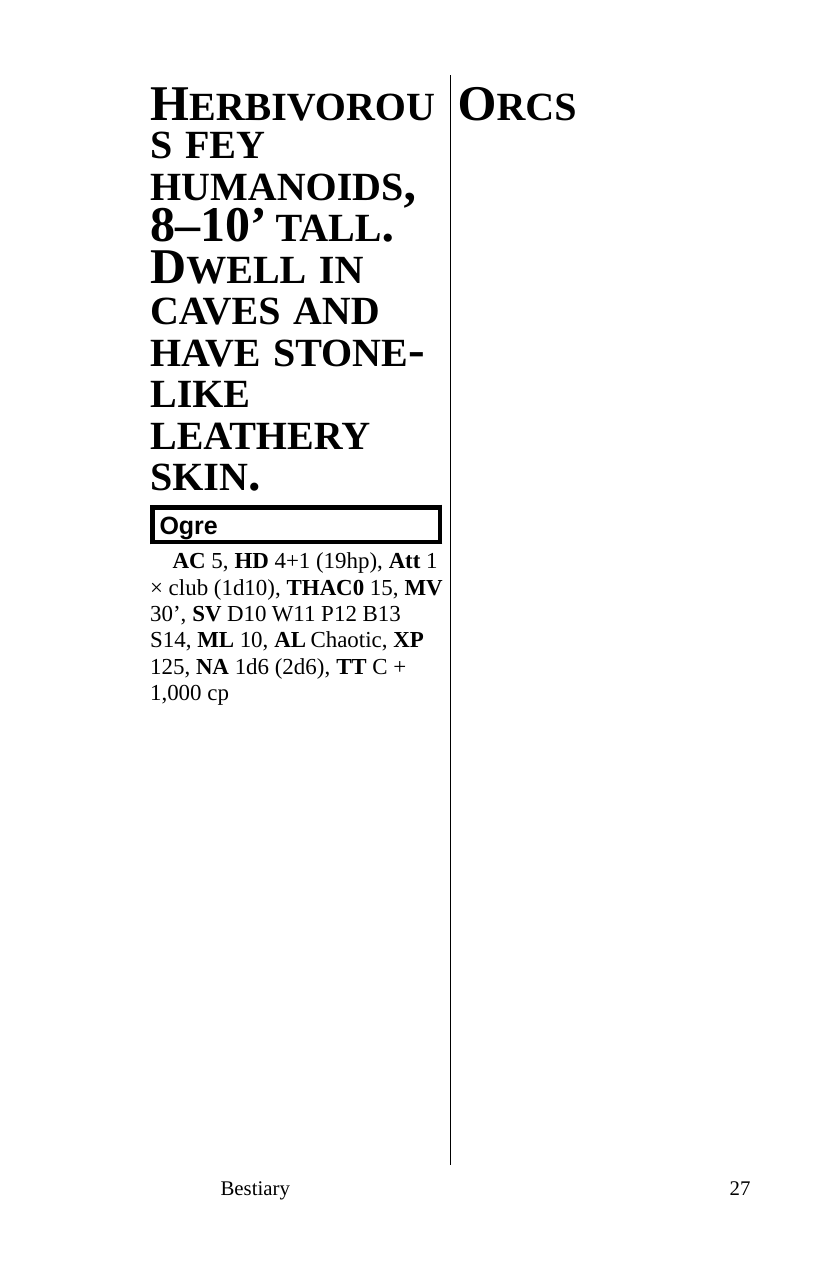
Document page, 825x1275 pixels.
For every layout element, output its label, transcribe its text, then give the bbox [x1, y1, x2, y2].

text AC 5, HD 4+1 (19hp), Att 1 × club (1d10), THAC0 15, MV 30’, SV D10 W11 P12 B13 S14, ML 10, AL Chaotic, XP 125, NA 1d6 (2d6), TT C + 1,000 cp [150, 547, 442, 706]
subtitle Orcs [457, 87, 750, 128]
subtitle Ogre [155, 510, 438, 540]
text Herbivorous fey humanoids, 8–10’ tall. Dwell in caves and have stone-like leathery skin. [150, 87, 442, 501]
